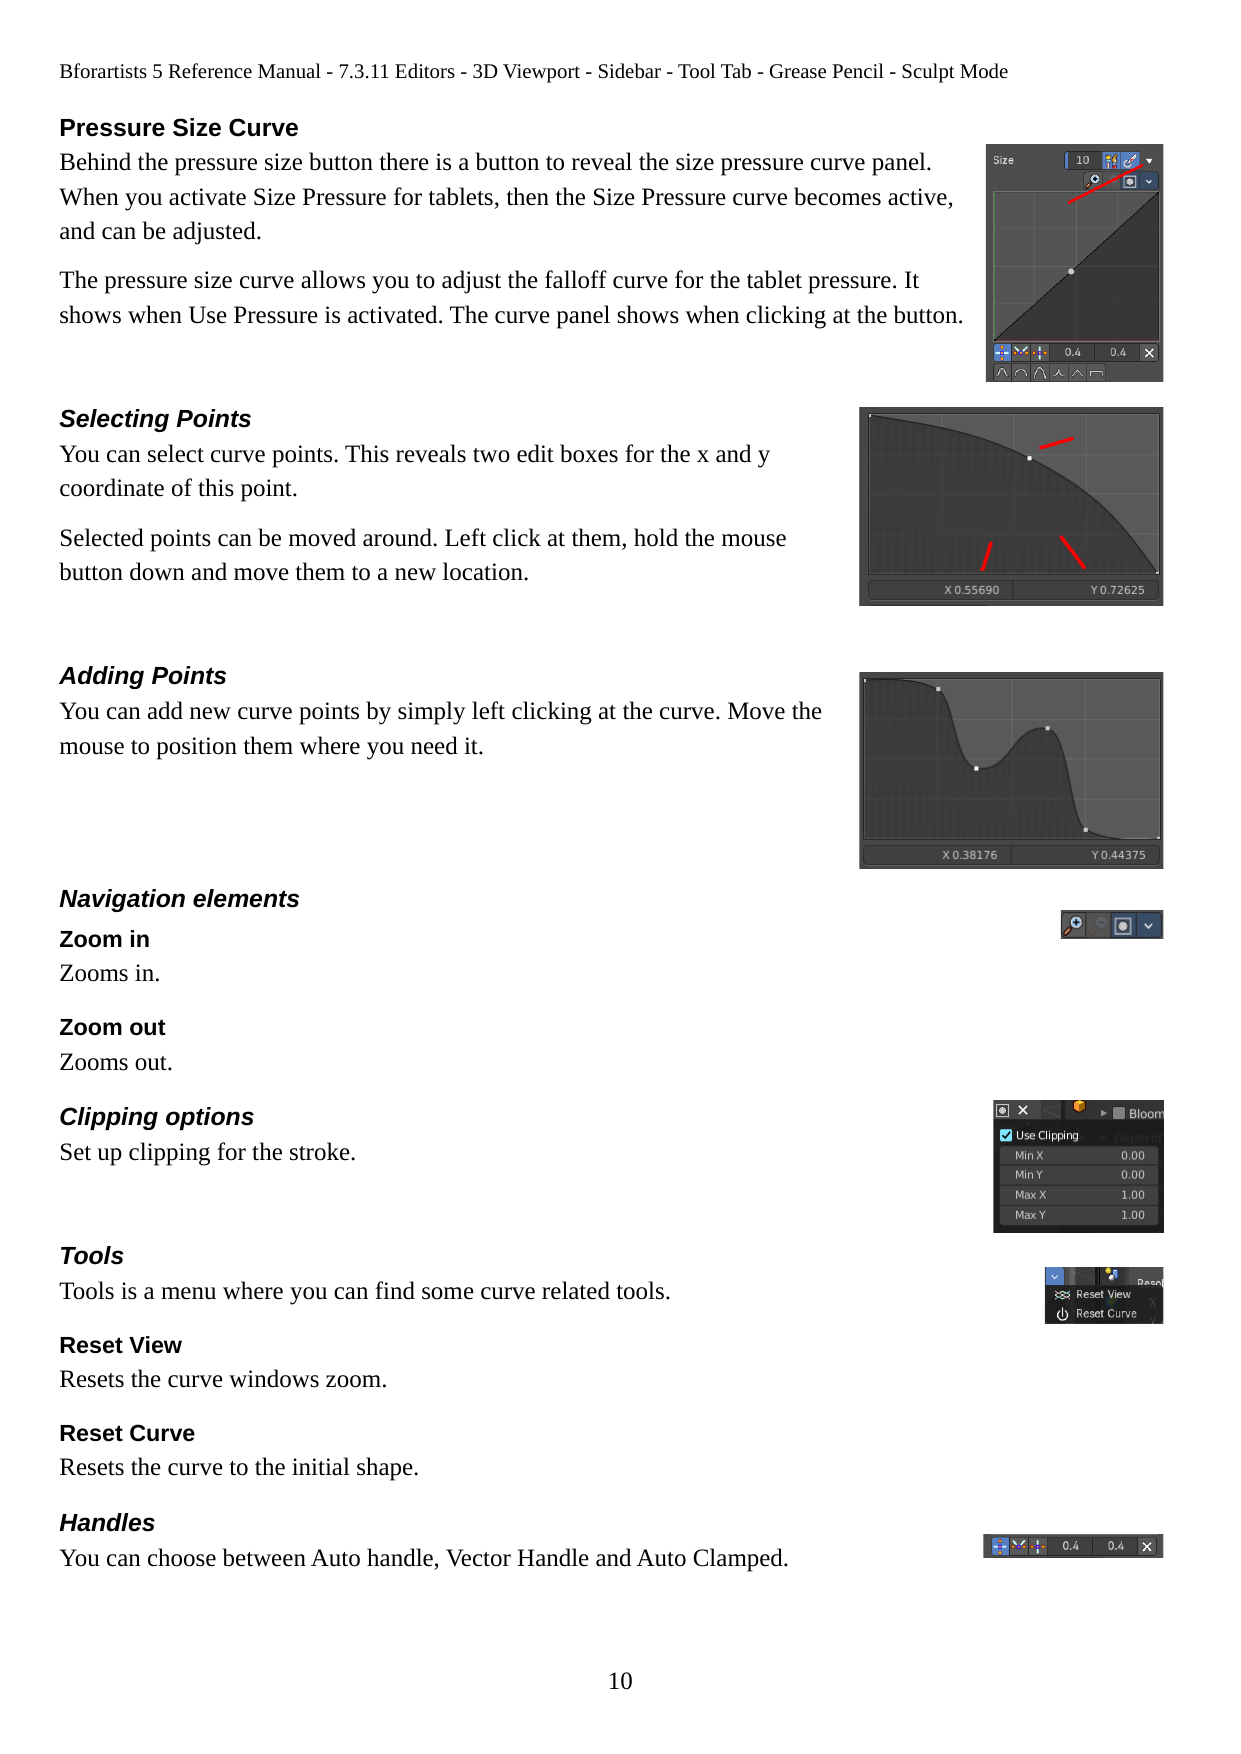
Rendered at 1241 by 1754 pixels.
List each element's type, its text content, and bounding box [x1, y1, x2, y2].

subtitle Zoom out [59, 1013, 1181, 1040]
text Tools is a menu where you can find some curve related tools. [59, 1276, 1044, 1304]
subtitle Zoom in [59, 925, 1181, 952]
text Resets the curve to the initial shape. [59, 1452, 1181, 1481]
picture [993, 1100, 1164, 1233]
picture [1044, 1267, 1164, 1324]
text You can choose between Auto handle, Vector Handle and Auto Clamped. [59, 1543, 1181, 1571]
text Zooms in. [59, 958, 1181, 987]
subtitle [1164, 1102, 1181, 1130]
text You can add new curve points by simply left clicking at the curve. Move the mouse to position them where you need it. [59, 696, 859, 759]
subtitle Pressure Size Curve [59, 113, 1181, 141]
subtitle Handles [59, 1508, 1181, 1536]
picture [859, 407, 1164, 606]
text Set up clipping for the stroke. [59, 1137, 993, 1165]
text Behind the pressure size button there is a button to reveal the size pressure curve panel. When you activate Size Pressure for tablets, then the Size Pressure curve becomes active, and can be adjusted. [59, 147, 985, 245]
text The pressure size curve allows you to adjust the falloff curve for the tablet pressure. It shows when Use Pressure is activated. The curve panel shows when clicking at the button. [59, 265, 985, 329]
text Selected points can be moved around. Left click at them, hold the mouse button down and move them to a new location. [59, 523, 859, 586]
subtitle Reset View [59, 1331, 1181, 1358]
subtitle Selecting Points [59, 404, 1181, 433]
picture [1060, 910, 1164, 939]
subtitle Reset Curve [59, 1419, 1181, 1446]
picture [859, 672, 1164, 869]
subtitle Navigation elements [59, 884, 1181, 913]
text You can select curve points. This reveals two edit boxes for the x and y coordinate of this point. [59, 439, 859, 502]
picture [985, 144, 1164, 382]
picture [983, 1534, 1164, 1558]
text Resets the curve windows zoom. [59, 1364, 1181, 1393]
subtitle Clipping options [59, 1102, 993, 1130]
subtitle Tools [59, 1241, 1181, 1269]
subtitle Adding Points [59, 661, 1181, 690]
text Zooms out. [59, 1047, 1181, 1075]
